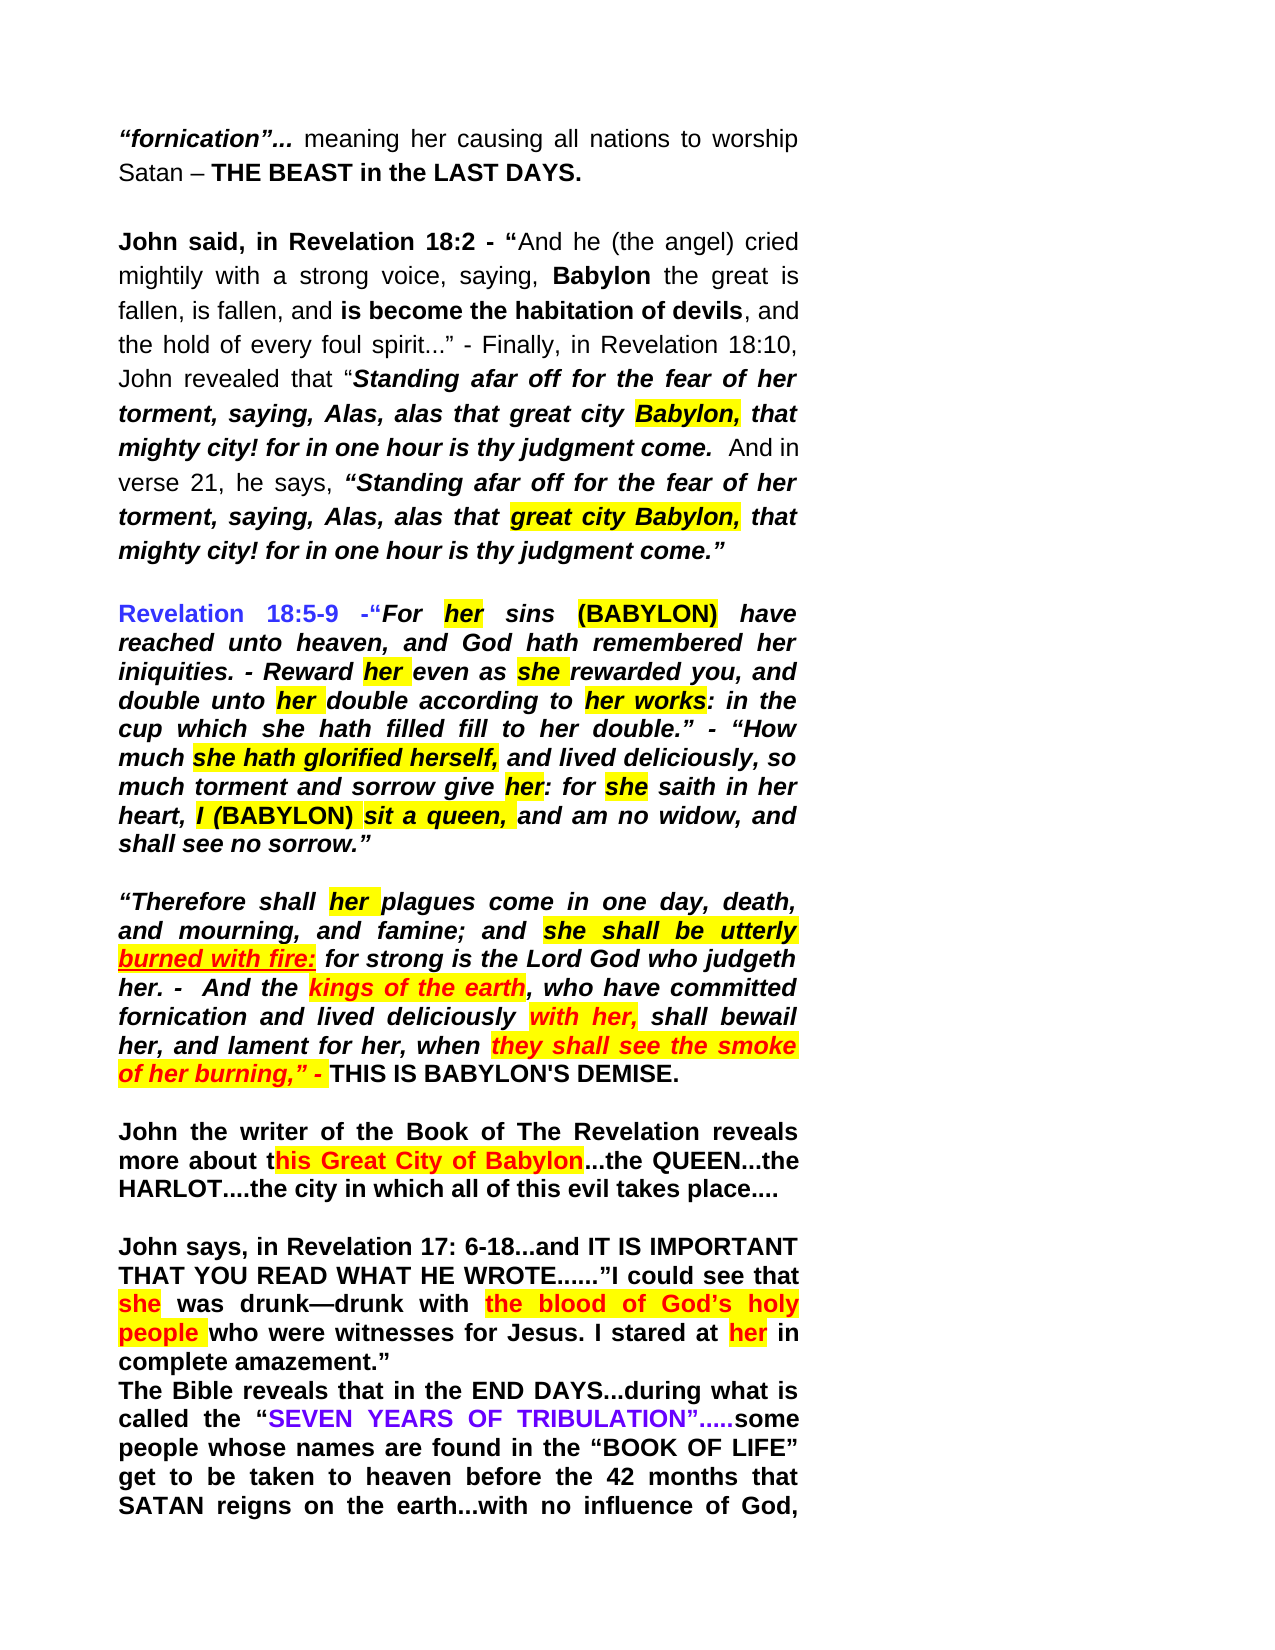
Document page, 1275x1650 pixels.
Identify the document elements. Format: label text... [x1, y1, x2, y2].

text John the writer of the Book of The Revelation reveals more about this Great City of Babylon...the QUEEN...the HARLOT....the city in which all of this evil takes place.... [118, 1117, 799, 1203]
text “Therefore shall her plagues come in one day, death, and mourning, and famine; and she shall be utterly burned with fire: for strong is the Lord God who judgeth her. - And the kings of the earth, who have committed fornication and lived deliciously with her, shall bewail her, and lament for her, when they shall see the smoke of her burning,” - THIS IS BABYLON'S DEMISE. [118, 887, 799, 1088]
text “fornication”... meaning her causing all nations to worship Satan – THE BEAST in the LAST DAYS. [118, 118, 799, 187]
text John says, in Revelation 17: 6-18...and IT IS IMPORTANT THAT YOU READ WHAT HE WROTE......”I could see that she was drunk—drunk with the blood of God’s holy people who were witnesses for Jesus. I stared at her in complete amazement.” [118, 1232, 799, 1376]
text Revelation 18:5-9 -“For her sins (BABYLON) have reached unto heaven, and God hath remembered her iniquities. - Reward her even as she rewarded you, and double unto her double according to her works: in the cup which she hath filled fill to her double.” - “How much she hath glorified herself, and lived deliciously, so much torment and sorrow give her: for she saith in her heart, I (BABYLON) sit a queen, and am no widow, and shall see no sorrow.” [118, 599, 799, 858]
text John said, in Revelation 18:2 - “And he (the angel) cried mightily with a strong voice, saying, Babylon the great is fallen, is fallen, and is become the habitation of devils, and the hold of every foul spirit...” - Finally, in Revelation 18:10, John revealed that “Standing afar off for the fear of her torment, saying, Alas, alas that great city Babylon, that mighty city! for in one hour is thy judgment come. And in verse 21, he says, “Standing afar off for the fear of her torment, saying, Alas, alas that great city Babylon, that mighty city! for in one hour is thy judgment come.” [118, 221, 799, 565]
text The Bible reveals that in the END DAYS...during what is called the “SEVEN YEARS OF TRIBULATION”.....some people whose names are found in the “BOOK OF LIFE” get to be taken to heaven before the 42 months that SATAN reigns on the earth...with no influence of God, [118, 1376, 799, 1519]
